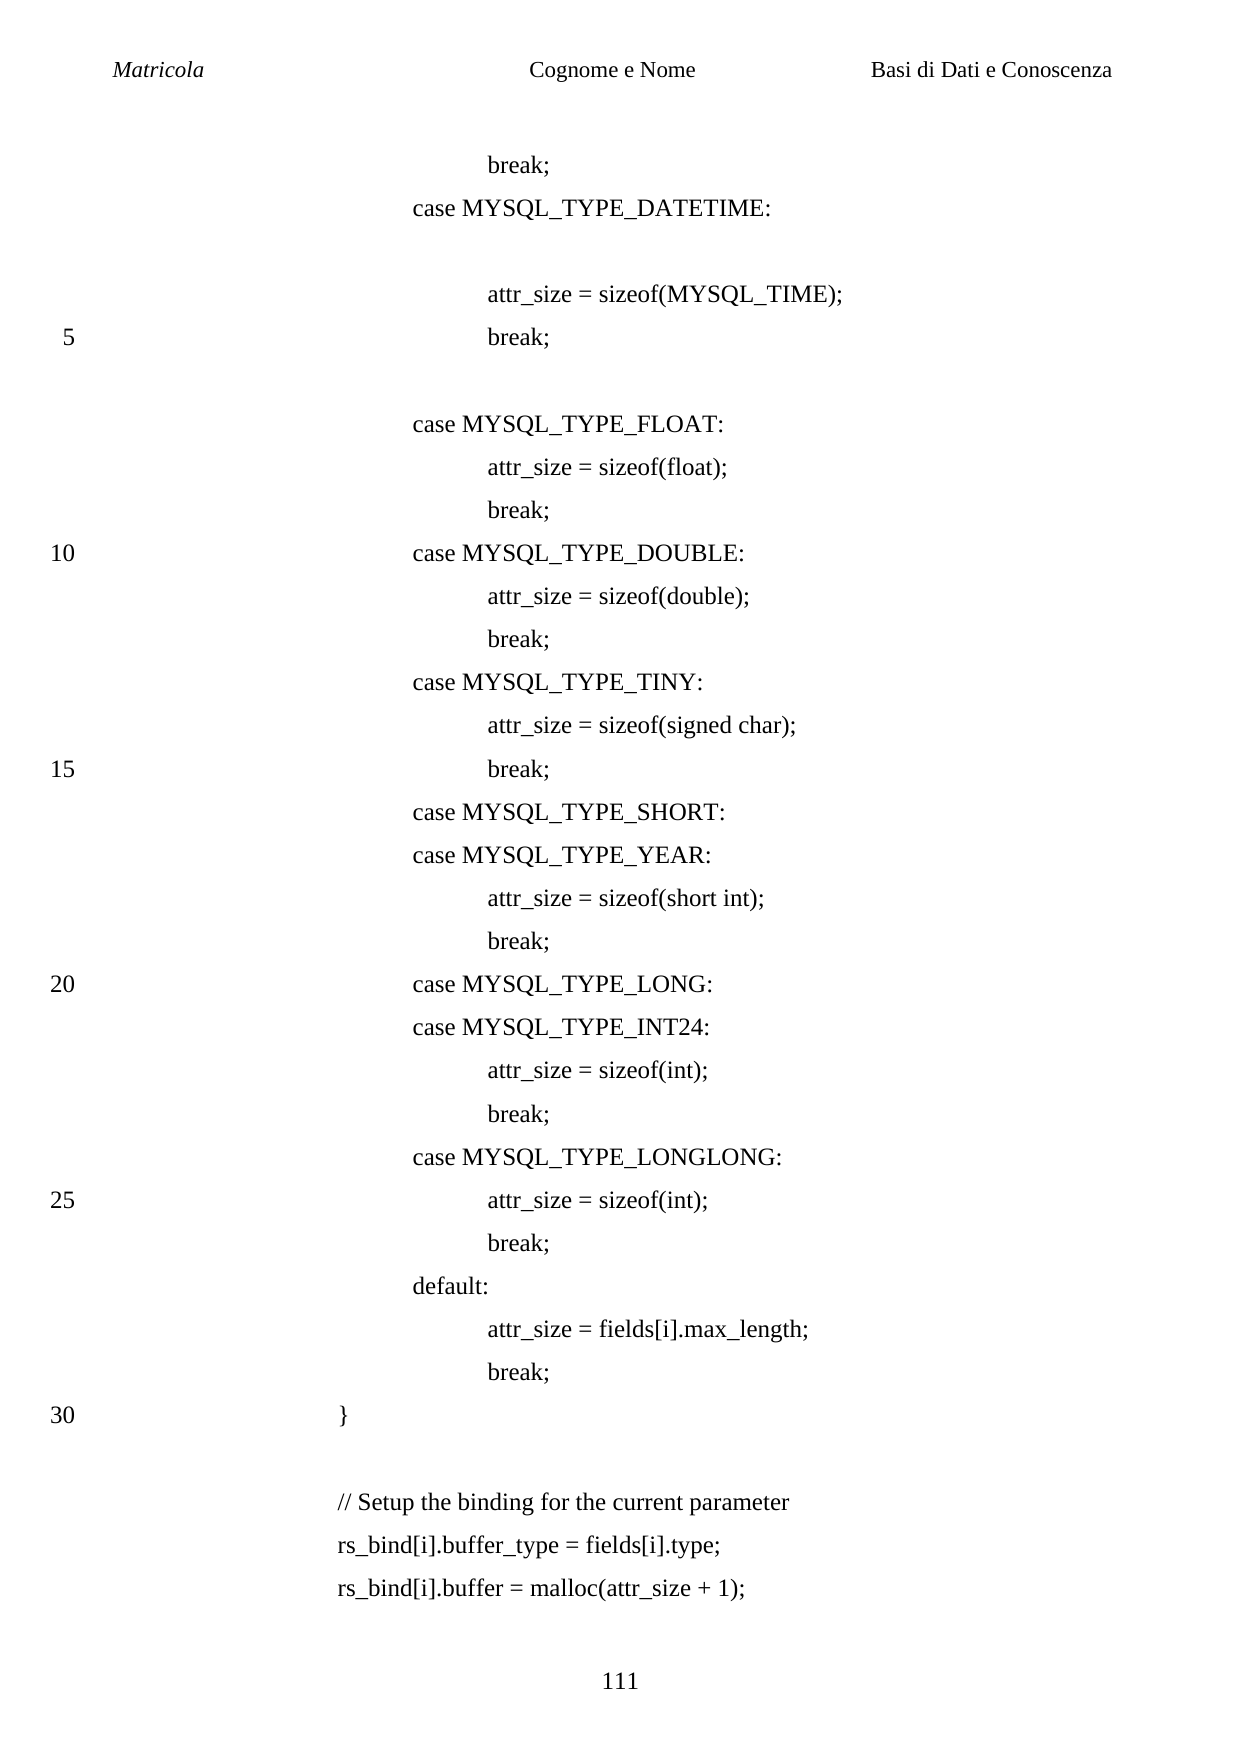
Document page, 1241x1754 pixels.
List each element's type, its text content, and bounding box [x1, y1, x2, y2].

text rs_bind[i].buffer_type = fields[i].type; [112, 1530, 1128, 1559]
text case MYSQL_TYPE_INT24: [112, 1012, 1128, 1041]
text case MYSQL_TYPE_DOUBLE: [112, 538, 1128, 567]
text attr_size = sizeof(int); [112, 1185, 1128, 1214]
text attr_size = sizeof(double); [112, 581, 1128, 610]
text attr_size = sizeof(int); [112, 1056, 1128, 1084]
text break; [112, 926, 1128, 955]
text } [112, 1401, 1128, 1429]
text attr_size = sizeof(short int); [112, 883, 1128, 912]
text break; [112, 1099, 1128, 1127]
text break; [112, 150, 1128, 179]
text case MYSQL_TYPE_LONG: [112, 969, 1128, 998]
text break; [112, 322, 1128, 351]
text attr_size = sizeof(signed char); [112, 711, 1128, 739]
text attr_size = fields[i].max_length; [112, 1314, 1128, 1343]
text default: [112, 1271, 1128, 1300]
text // Setup the binding for the current parameter [112, 1487, 1128, 1516]
text break; [112, 754, 1128, 782]
text break; [112, 1357, 1128, 1386]
text case MYSQL_TYPE_LONGLONG: [112, 1142, 1128, 1171]
text case MYSQL_TYPE_SHORT: [112, 797, 1128, 826]
text case MYSQL_TYPE_FLOAT: [112, 409, 1128, 437]
text break; [112, 495, 1128, 524]
text break; [112, 1228, 1128, 1257]
text break; [112, 624, 1128, 653]
text attr_size = sizeof(float); [112, 452, 1128, 481]
text rs_bind[i].buffer = malloc(attr_size + 1); [112, 1573, 1128, 1602]
text case MYSQL_TYPE_TINY: [112, 667, 1128, 696]
text attr_size = sizeof(MYSQL_TIME); [112, 279, 1128, 308]
text case MYSQL_TYPE_DATETIME: [112, 193, 1128, 222]
text case MYSQL_TYPE_YEAR: [112, 840, 1128, 869]
